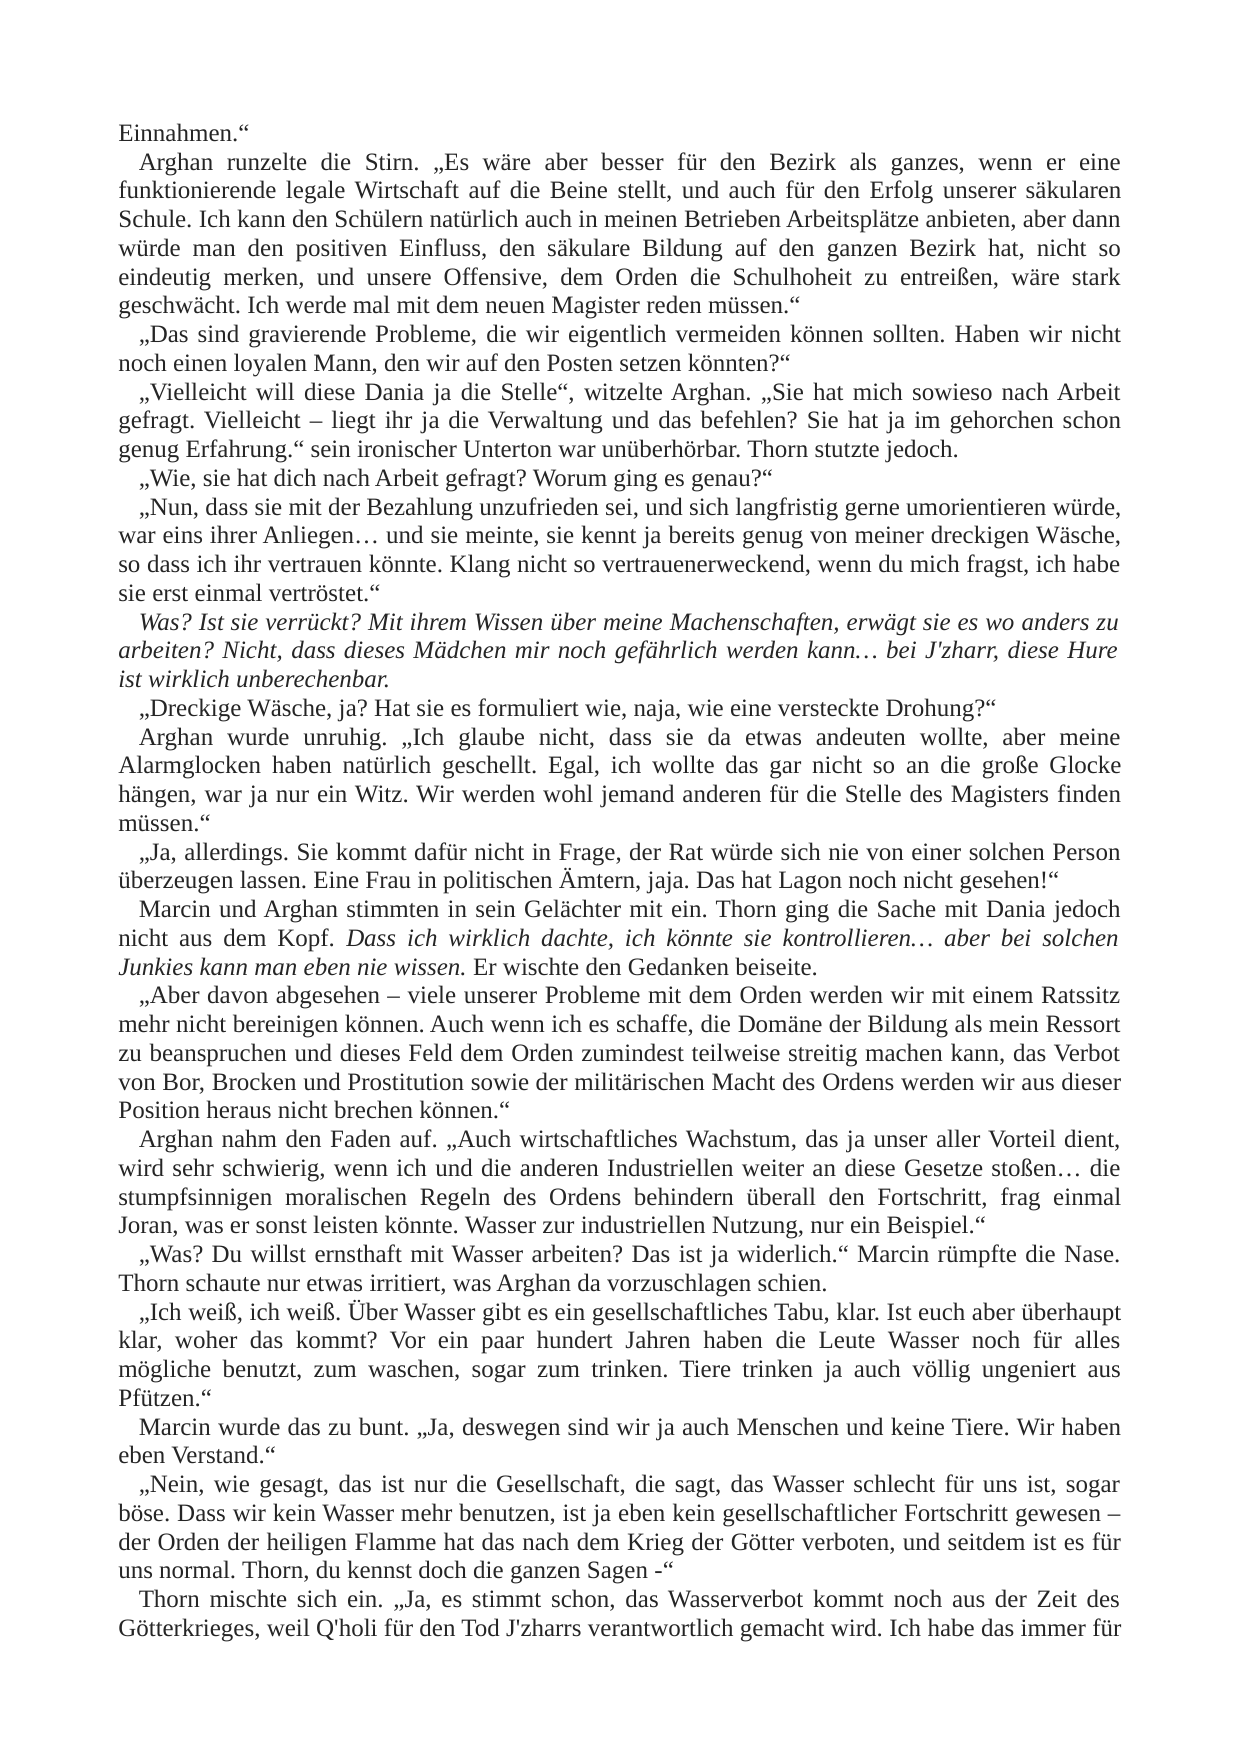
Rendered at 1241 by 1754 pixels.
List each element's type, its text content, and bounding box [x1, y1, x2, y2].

text Arghan runzelte die Stirn. „Es wäre aber besser für den Bezirk als ganzes, wenn er eine funktionierende legale Wirtschaft auf die Beine stellt, und auch für den Erfolg unserer säkularen Schule. Ich kann den Schülern natürlich auch in meinen Betrieben Arbeitsplätze anbieten, aber dann würde man den positiven Einfluss, den säkulare Bildung auf den ganzen Bezirk hat, nicht so eindeutig merken, und unsere Offensive, dem Orden die Schulhoheit zu entreißen, wäre stark geschwächt. Ich werde mal mit dem neuen Magister reden müssen.“ [118, 147, 1122, 319]
text Arghan nahm den Faden auf. „Auch wirtschaftliches Wachstum, das ja unser aller Vorteil dient, wird sehr schwierig, wenn ich und die anderen Industriellen weiter an diese Gesetze stoßen… die stumpfsinnigen moralischen Regeln des Ordens behindern überall den Fortschritt, frag einmal Joran, was er sonst leisten könnte. Wasser zur industriellen Nutzung, nur ein Beispiel.“ [118, 1124, 1122, 1239]
text „Das sind gravierende Probleme, die wir eigentlich vermeiden können sollten. Haben wir nicht noch einen loyalen Mann, den wir auf den Posten setzen könnten?“ [118, 319, 1122, 377]
text Arghan wurde unruhig. „Ich glaube nicht, dass sie da etwas andeuten wollte, aber meine Alarmglocken haben natürlich geschellt. Egal, ich wollte das gar nicht so an die große Glocke hängen, war ja nur ein Witz. Wir werden wohl jemand anderen für die Stelle des Magisters finden müssen.“ [118, 722, 1122, 837]
text „Vielleicht will diese Dania ja die Stelle“, witzelte Arghan. „Sie hat mich sowieso nach Arbeit gefragt. Vielleicht – liegt ihr ja die Verwaltung und das befehlen? Sie hat ja im gehorchen schon genug Erfahrung.“ sein ironischer Unterton war unüberhörbar. Thorn stutzte jedoch. [118, 377, 1122, 463]
text Einnahmen.“ [118, 118, 1122, 147]
text „Was? Du willst ernsthaft mit Wasser arbeiten? Das ist ja widerlich.“ Marcin rümpfte die Nase. Thorn schaute nur etwas irritiert, was Arghan da vorzuschlagen schien. [118, 1239, 1122, 1297]
text Thorn mischte sich ein. „Ja, es stimmt schon, das Wasserverbot kommt noch aus der Zeit des Götterkrieges, weil Q'holi für den Tod J'zharrs verantwortlich gemacht wird. Ich habe das immer für [118, 1584, 1122, 1642]
text „Wie, sie hat dich nach Arbeit gefragt? Worum ging es genau?“ [118, 463, 1122, 492]
text „Nun, dass sie mit der Bezahlung unzufrieden sei, und sich langfristig gerne umorientieren würde, war eins ihrer Anliegen… und sie meinte, sie kennt ja bereits genug von meiner dreckigen Wäsche, so dass ich ihr vertrauen könnte. Klang nicht so vertrauenerweckend, wenn du mich fragst, ich habe sie erst einmal vertröstet.“ [118, 492, 1122, 607]
text „Ja, allerdings. Sie kommt dafür nicht in Frage, der Rat würde sich nie von einer solchen Person überzeugen lassen. Eine Frau in politischen Ämtern, jaja. Das hat Lagon noch nicht gesehen!“ [118, 837, 1122, 894]
text Marcin und Arghan stimmten in sein Gelächter mit ein. Thorn ging die Sache mit Dania jedoch nicht aus dem Kopf. Dass ich wirklich dachte, ich könnte sie kontrollieren… aber bei solchen Junkies kann man eben nie wissen. Er wischte den Gedanken beiseite. [118, 894, 1122, 981]
text „Dreckige Wäsche, ja? Hat sie es formuliert wie, naja, wie eine versteckte Drohung?“ [118, 693, 1122, 722]
text „Aber davon abgesehen – viele unserer Probleme mit dem Orden werden wir mit einem Ratssitz mehr nicht bereinigen können. Auch wenn ich es schaffe, die Domäne der Bildung als mein Ressort zu beanspruchen und dieses Feld dem Orden zumindest teilweise streitig machen kann, das Verbot von Bor, Brocken und Prostitution sowie der militärischen Macht des Ordens werden wir aus dieser Position heraus nicht brechen können.“ [118, 981, 1122, 1124]
text Was? Ist sie verrückt? Mit ihrem Wissen über meine Machenschaften, erwägt sie es wo anders zu arbeiten? Nicht, dass dieses Mädchen mir noch gefährlich werden kann… bei J'zharr, diese Hure ist wirklich unberechenbar. [118, 607, 1122, 693]
text „Ich weiß, ich weiß. Über Wasser gibt es ein gesellschaftliches Tabu, klar. Ist euch aber überhaupt klar, woher das kommt? Vor ein paar hundert Jahren haben die Leute Wasser noch für alles mögliche benutzt, zum waschen, sogar zum trinken. Tiere trinken ja auch völlig ungeniert aus Pfützen.“ [118, 1297, 1122, 1412]
text Marcin wurde das zu bunt. „Ja, deswegen sind wir ja auch Menschen und keine Tiere. Wir haben eben Verstand.“ [118, 1412, 1122, 1469]
text „Nein, wie gesagt, das ist nur die Gesellschaft, die sagt, das Wasser schlecht für uns ist, sogar böse. Dass wir kein Wasser mehr benutzen, ist ja eben kein gesellschaftlicher Fortschritt gewesen – der Orden der heiligen Flamme hat das nach dem Krieg der Götter verboten, und seitdem ist es für uns normal. Thorn, du kennst doch die ganzen Sagen -“ [118, 1469, 1122, 1584]
